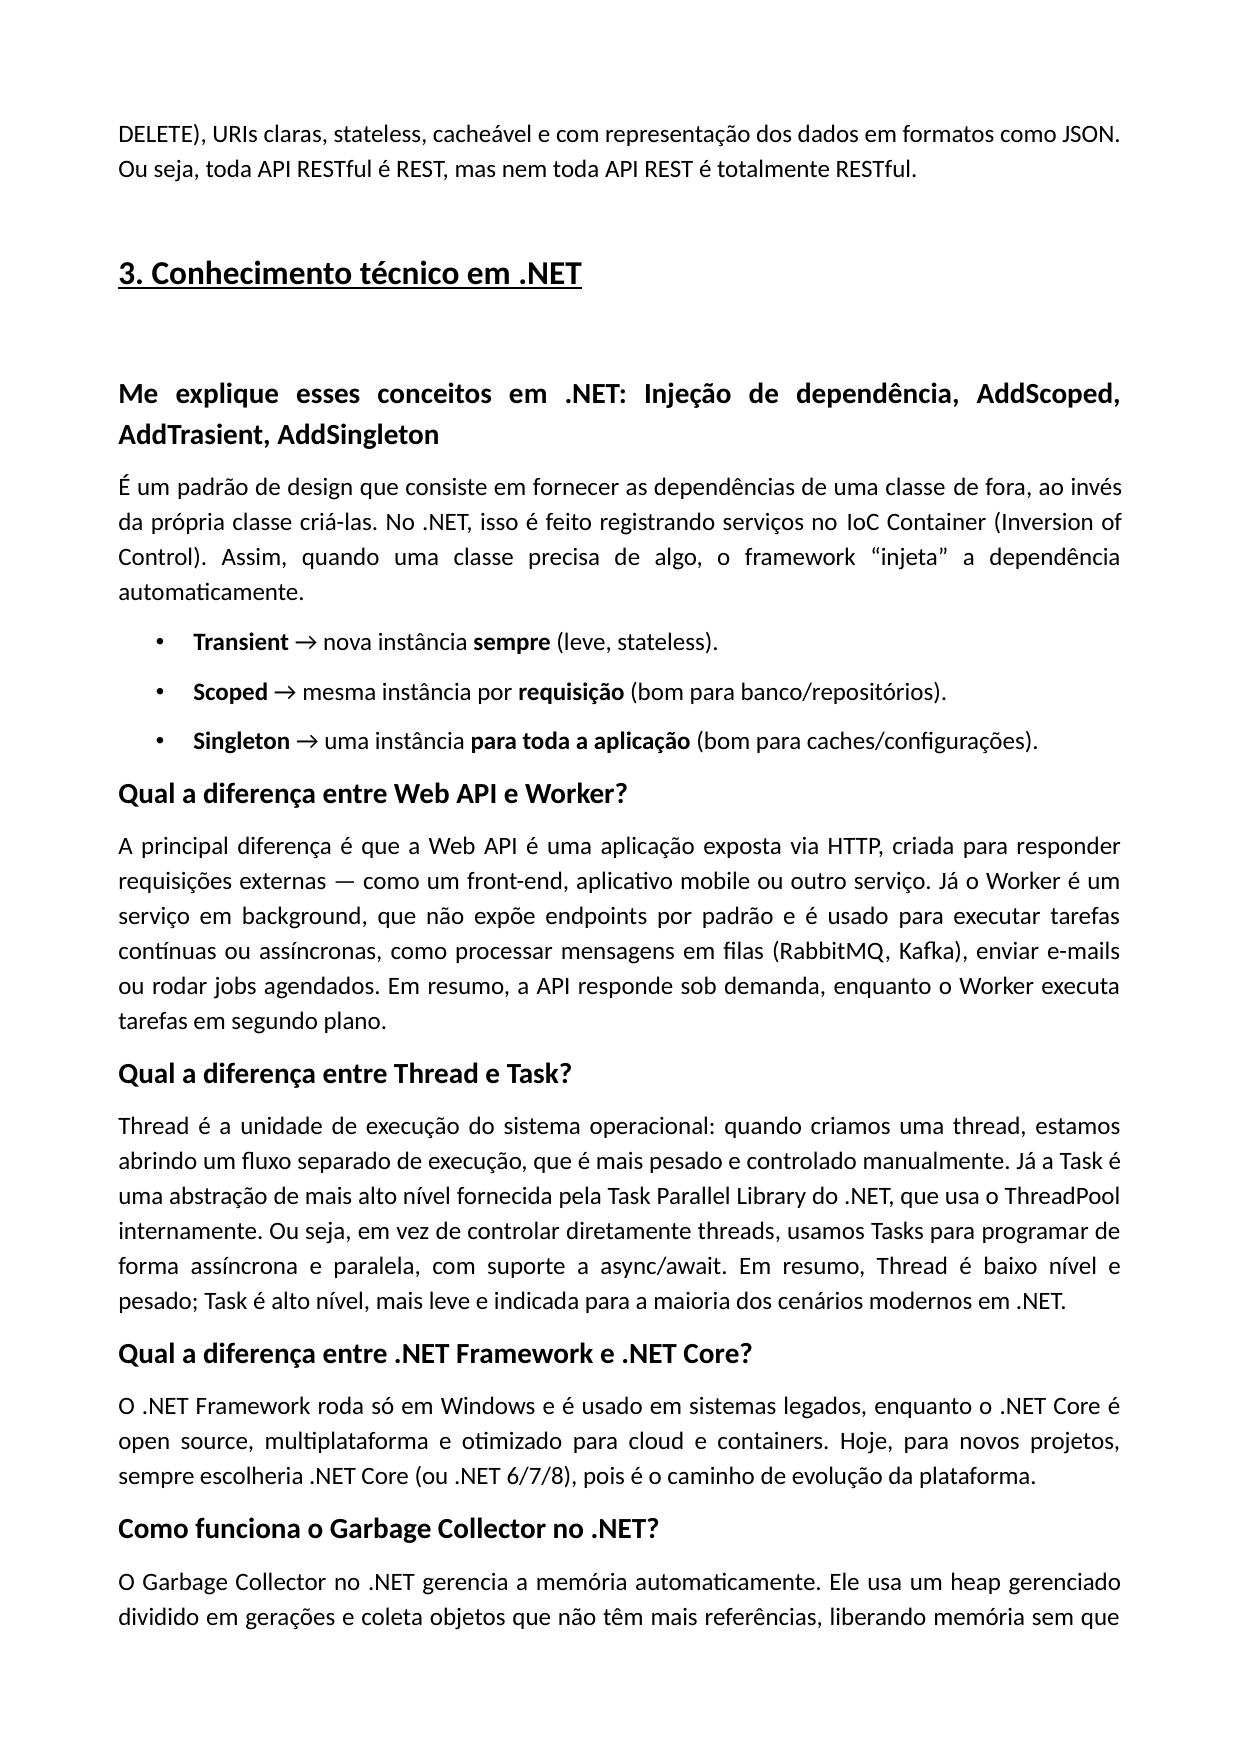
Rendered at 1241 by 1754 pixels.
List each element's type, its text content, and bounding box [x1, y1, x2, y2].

list Singleton → uma instância para toda a aplicação (bom para caches/configurações). [156, 725, 1122, 756]
text Qual a diferença entre .NET Framework e .NET Core? [118, 1335, 1122, 1371]
text A principal diferença é que a Web API é uma aplicação exposta via HTTP, criada para responder requisições externas — como um front-end, aplicativo mobile ou outro serviço. Já o Worker é um serviço em background, que não expõe endpoints por padrão e é usado para executar tarefas contínuas ou assíncronas, como processar mensagens em filas (RabbitMQ, Kafka), enviar e-mails ou rodar jobs agendados. Em resumo, a API responde sob demanda, enquanto o Worker executa tarefas em segundo plano. [118, 830, 1122, 1036]
text Qual a diferença entre Web API e Worker? [118, 775, 1122, 810]
text O Garbage Collector no .NET gerencia a memória automaticamente. Ele usa um heap gerenciado dividido em gerações e coleta objetos que não têm mais referências, liberando memória sem que [118, 1566, 1122, 1631]
text O .NET Framework roda só em Windows e é usado em sistemas legados, enquanto o .NET Core é open source, multiplataforma e otimizado para cloud e containers. Hoje, para novos projetos, sempre escolheria .NET Core (ou .NET 6/7/8), pois é o caminho de evolução da plataforma. [118, 1391, 1122, 1491]
text DELETE), URIs claras, stateless, cacheável e com representação dos dados em formatos como JSON. Ou seja, toda API RESTful é REST, mas nem toda API REST é totalmente RESTful. [118, 118, 1122, 184]
text Como funciona o Garbage Collector no .NET? [118, 1510, 1122, 1546]
list Transient → nova instância sempre (leve, stateless). [156, 626, 1122, 657]
text 3. Conhecimento técnico em .NET [118, 252, 1122, 293]
list Scoped → mesma instância por requisição (bom para banco/repositórios). [156, 676, 1122, 706]
text É um padrão de design que consiste em fornecer as dependências de uma classe de fora, ao invés da própria classe criá-las. No .NET, isso é feito registrando serviços no IoC Container (Inversion of Control). Assim, quando uma classe precisa de algo, o framework “injeta” a dependência automaticamente. [118, 471, 1122, 607]
text Me explique esses conceitos em .NET: Injeção de dependência, AddScoped, AddTrasient, AddSingleton [118, 375, 1122, 452]
text Thread é a unidade de execução do sistema operacional: quando criamos uma thread, estamos abrindo um fluxo separado de execução, que é mais pesado e controlado manualmente. Já a Task é uma abstração de mais alto nível fornecida pela Task Parallel Library do .NET, que usa o ThreadPool internamente. Ou seja, em vez de controlar diretamente threads, usamos Tasks para programar de forma assíncrona e paralela, com suporte a async/await. Em resumo, Thread é baixo nível e pesado; Task é alto nível, mais leve e indicada para a maioria dos cenários modernos em .NET. [118, 1110, 1122, 1316]
text Qual a diferença entre Thread e Task? [118, 1055, 1122, 1091]
